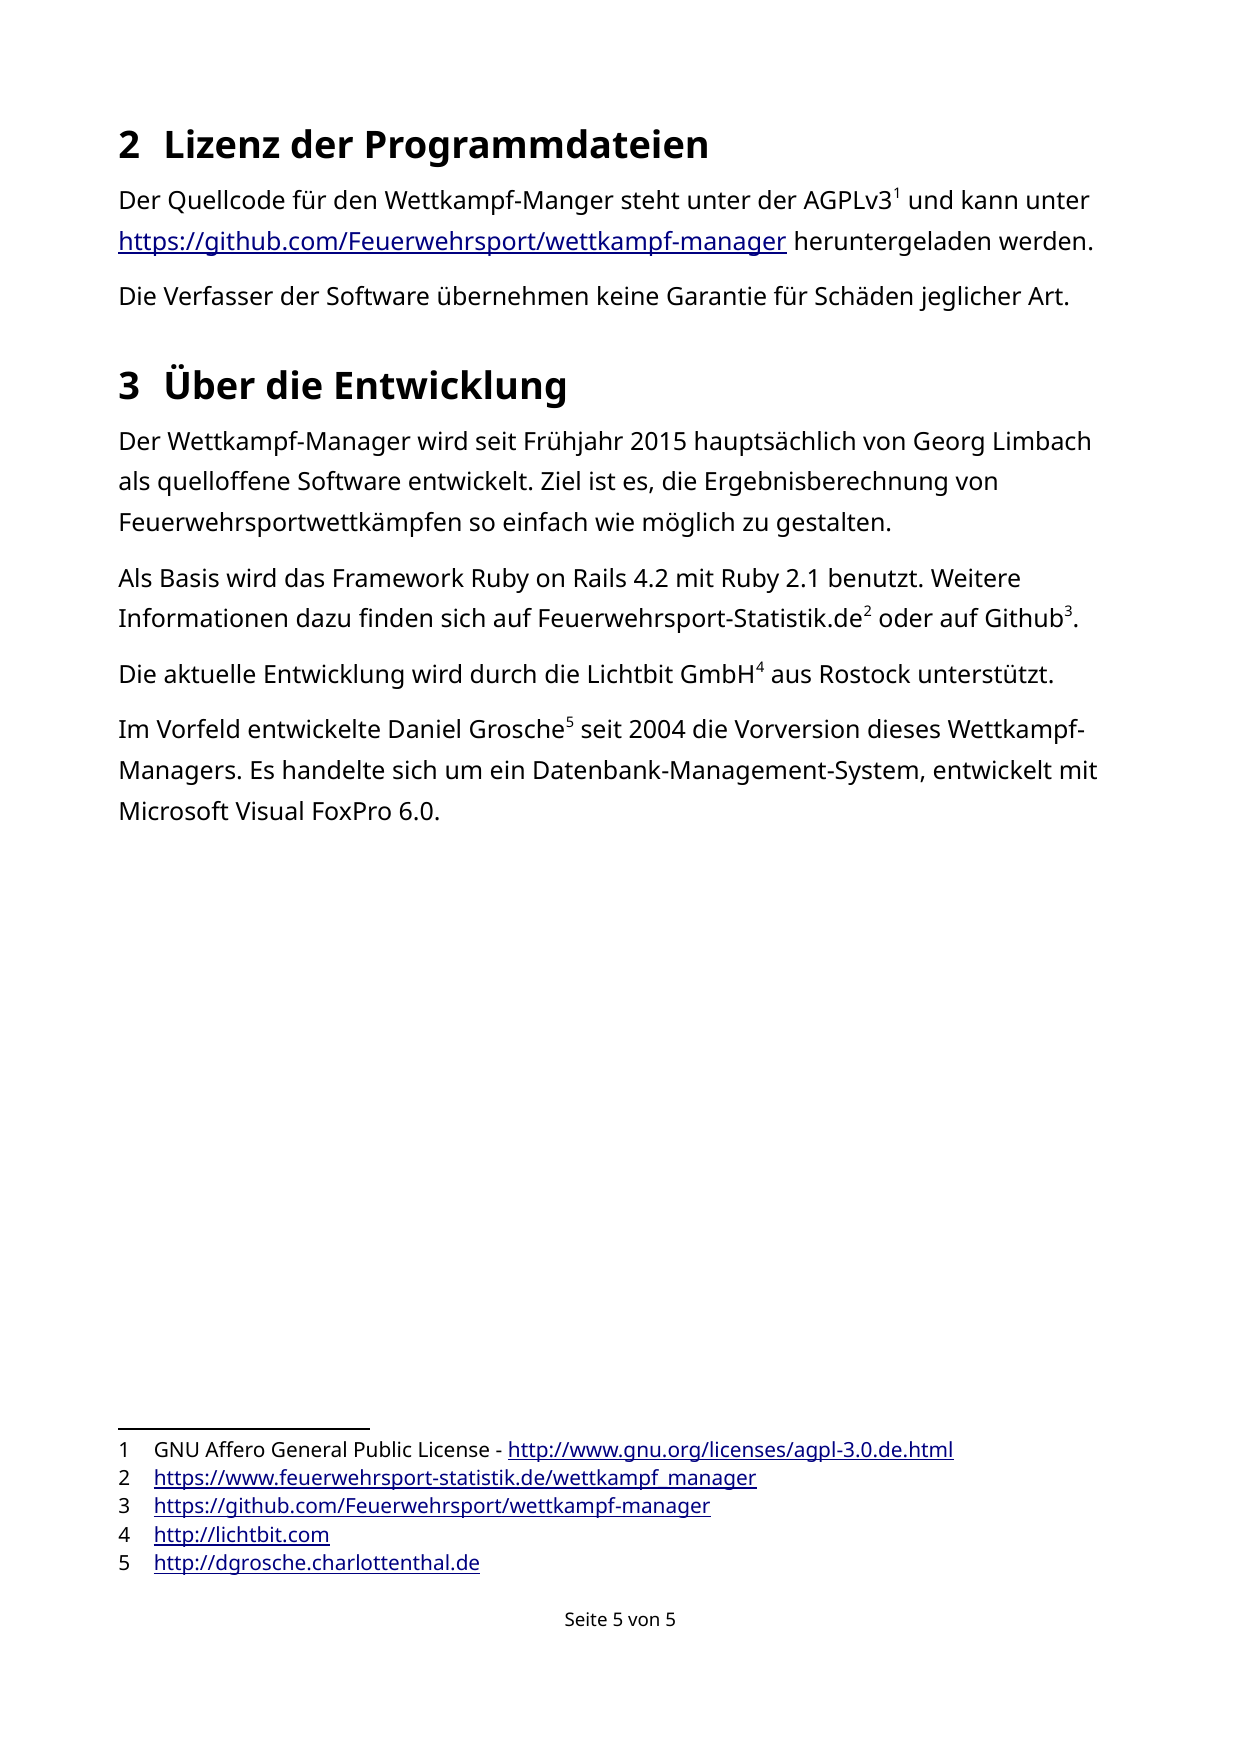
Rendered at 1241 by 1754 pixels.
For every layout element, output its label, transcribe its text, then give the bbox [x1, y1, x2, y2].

subtitle Über die Entwicklung [118, 359, 1122, 411]
text https://github.com/Feuerwehrsport/wettkampf-manager [118, 1492, 1122, 1520]
text http://dgrosche.charlottenthal.de [118, 1548, 1122, 1577]
subtitle Lizenz der Programmdateien [118, 118, 1122, 170]
text Die aktuelle Entwicklung wird durch die Lichtbit GmbH aus Rostock unterstützt. [118, 656, 1122, 691]
text http://lichtbit.com [118, 1520, 1122, 1548]
text Als Basis wird das Framework Ruby on Rails 4.2 mit Ruby 2.1 benutzt. Weitere Informationen dazu finden sich auf Feuerwehrsport-Statistik.de oder auf Github. [118, 560, 1122, 635]
text GNU Affero General Public License - http://www.gnu.org/licenses/agpl-3.0.de.html [118, 1435, 1122, 1463]
text https://www.feuerwehrsport-statistik.de/wettkampf_manager [118, 1463, 1122, 1492]
text Der Quellcode für den Wettkampf-Manger steht unter der AGPLv3 und kann unter https://github.com/Feuerwehrsport/wettkampf-manager heruntergeladen werden. [118, 182, 1122, 257]
text Im Vorfeld entwickelte Daniel Grosche seit 2004 die Vorversion dieses Wettkampf-Managers. Es handelte sich um ein Datenbank-Management-System, entwickelt mit Microsoft Visual FoxPro 6.0. [118, 712, 1122, 828]
text Der Wettkampf-Manager wird seit Frühjahr 2015 hauptsächlich von Georg Limbach als quelloffene Software entwickelt. Ziel ist es, die Ergebnisberechnung von Feuerwehrsportwettkämpfen so einfach wie möglich zu gestalten. [118, 423, 1122, 539]
text Die Verfasser der Software übernehmen keine Garantie für Schäden jeglicher Art. [118, 278, 1122, 313]
